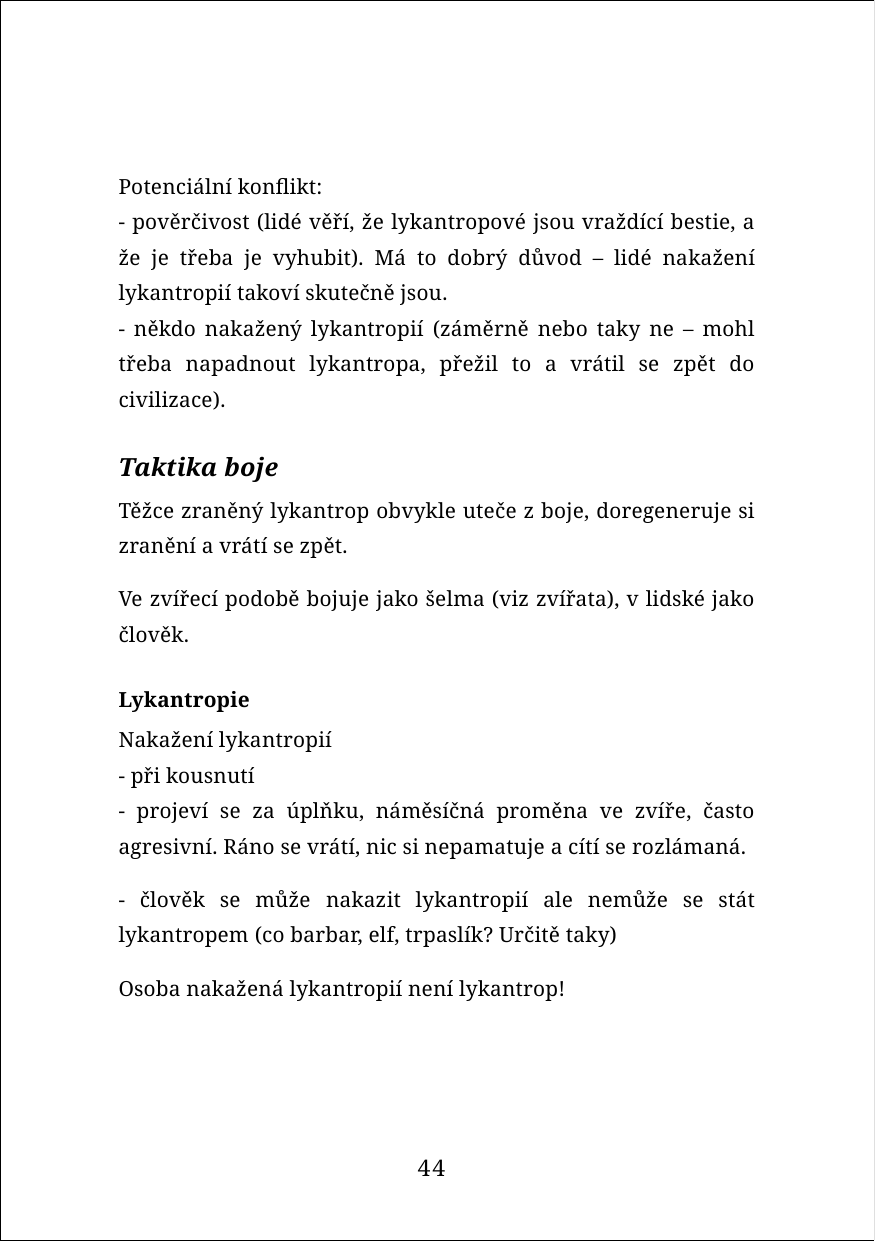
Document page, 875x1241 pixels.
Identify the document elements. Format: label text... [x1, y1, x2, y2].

text Osoba nakažená lykantropií není lykantrop! [118, 974, 756, 1002]
text Nakažení lykantropií - při kousnutí - projeví se za úplňku, náměsíčná proměna ve zvíře, často agresivní. Ráno se vrátí, nic si nepamatuje a cítí se rozlámaná. [118, 725, 756, 860]
subtitle Taktika boje [118, 450, 756, 484]
text Těžce zraněný lykantrop obvykle uteče z boje, doregeneruje si zranění a vrátí se zpět. [118, 496, 756, 560]
subtitle Lykantropie [118, 685, 756, 713]
text Potenciální konflikt: - pověrčivost (lidé věří, že lykantropové jsou vraždící bestie, a že je třeba je vyhubit). Má to dobrý důvod – lidé nakažení lykantropií takoví skutečně jsou. - někdo nakažený lykantropií (záměrně nebo taky ne – mohl třeba napadnout lykantropa, přežil to a vrátil se zpět do civilizace). [118, 172, 756, 413]
text - člověk se může nakazit lykantropií ale nemůže se stát lykantropem (co barbar, elf, trpaslík? Určitě taky) [118, 885, 756, 949]
text Ve zvířecí podobě bojuje jako šelma (viz zvířata), v lidské jako člověk. [118, 584, 756, 648]
